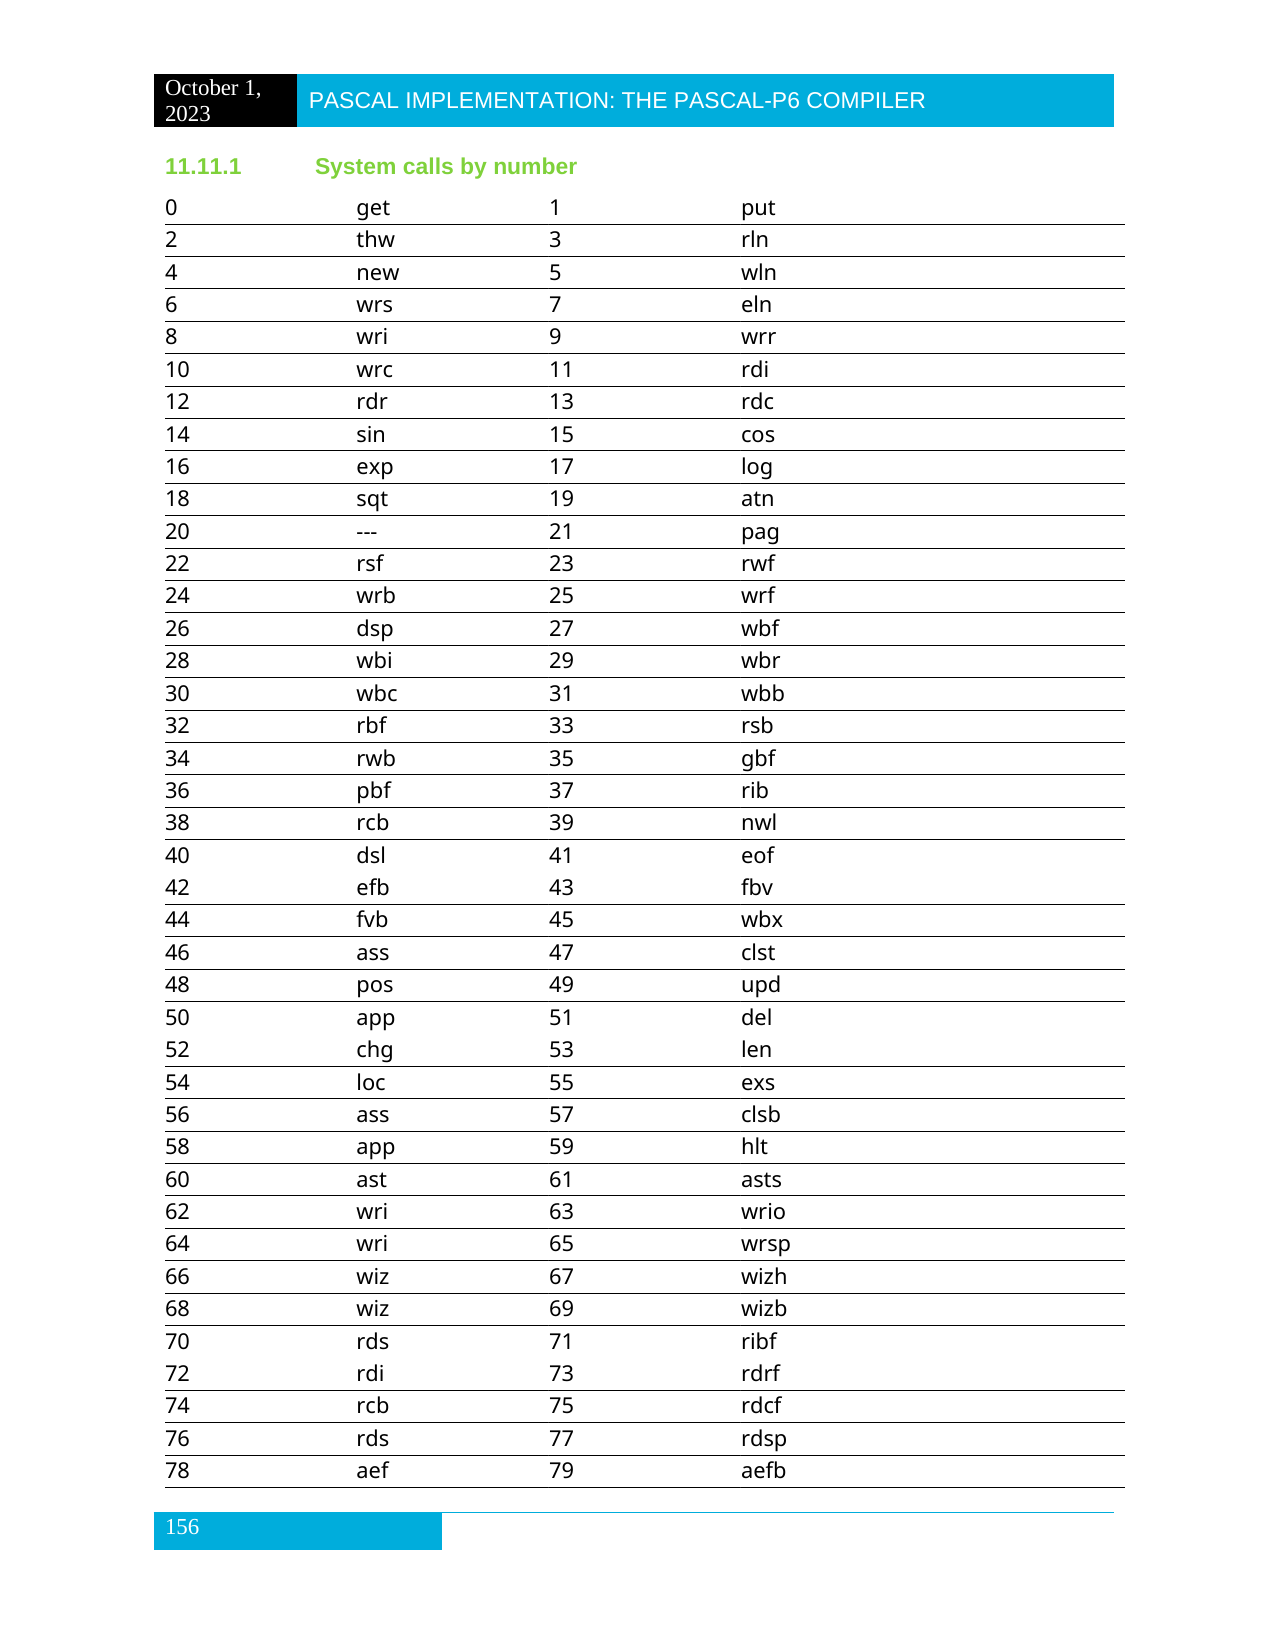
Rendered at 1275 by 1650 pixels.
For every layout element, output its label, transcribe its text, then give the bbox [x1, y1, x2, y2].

table_cell rdc [741, 387, 1125, 418]
table_cell 2 [165, 225, 356, 256]
table_cell efb [356, 872, 549, 904]
table_cell del [741, 1002, 1125, 1034]
table_cell 72 [165, 1358, 356, 1390]
table_cell 61 [549, 1164, 741, 1195]
table_cell 42 [165, 872, 356, 904]
table_cell wizb [741, 1294, 1125, 1325]
table_cell log [741, 451, 1125, 483]
table_cell cos [741, 419, 1125, 450]
table_cell 54 [165, 1067, 356, 1098]
table_cell clsb [741, 1099, 1125, 1131]
table_cell wrio [741, 1196, 1125, 1228]
table_cell pbf [356, 775, 549, 807]
table_cell 71 [549, 1326, 741, 1358]
table_cell 70 [165, 1326, 356, 1358]
table_cell 21 [549, 516, 741, 548]
table_cell rds [356, 1326, 549, 1358]
table_cell ast [356, 1164, 549, 1195]
table_cell rsf [356, 549, 549, 580]
table_cell 28 [165, 646, 356, 677]
table_cell upd [741, 970, 1125, 1001]
table_cell wln [741, 257, 1125, 288]
table_cell wrb [356, 581, 549, 612]
table_cell 68 [165, 1294, 356, 1325]
table_cell 3 [549, 225, 741, 256]
table_cell 47 [549, 937, 741, 969]
table_cell 35 [549, 743, 741, 774]
table_cell 24 [165, 581, 356, 612]
table_cell exs [741, 1067, 1125, 1098]
table_cell gbf [741, 743, 1125, 774]
table_cell rwf [741, 549, 1125, 580]
table_cell hlt [741, 1132, 1125, 1163]
table_cell 74 [165, 1391, 356, 1422]
subtitle System calls by number [165, 153, 1125, 179]
table_cell aef [356, 1456, 549, 1487]
table_cell 66 [165, 1261, 356, 1293]
table_cell wri [356, 1196, 549, 1228]
table_cell wrc [356, 354, 549, 386]
table_cell 79 [549, 1456, 741, 1487]
table_cell 64 [165, 1229, 356, 1260]
table_cell 57 [549, 1099, 741, 1131]
table_cell wiz [356, 1294, 549, 1325]
table_cell 5 [549, 257, 741, 288]
table_cell 46 [165, 937, 356, 969]
table_cell 31 [549, 678, 741, 710]
table_cell dsl [356, 840, 549, 872]
table_cell 60 [165, 1164, 356, 1195]
table_cell 52 [165, 1034, 356, 1066]
table_cell rds [356, 1423, 549, 1455]
table_header 1 [549, 192, 741, 224]
table_cell 11 [549, 354, 741, 386]
table_cell 53 [549, 1034, 741, 1066]
table_cell fvb [356, 905, 549, 936]
table_cell eln [741, 289, 1125, 321]
table_cell wbb [741, 678, 1125, 710]
table_cell 13 [549, 387, 741, 418]
table_cell wrs [356, 289, 549, 321]
table_cell 32 [165, 711, 356, 742]
table_cell 40 [165, 840, 356, 872]
table_cell 22 [165, 549, 356, 580]
table_cell 20 [165, 516, 356, 548]
table_cell 10 [165, 354, 356, 386]
table_cell wri [356, 322, 549, 353]
table_cell 44 [165, 905, 356, 936]
table_header put [741, 192, 1125, 224]
table_cell 77 [549, 1423, 741, 1455]
table_cell 69 [549, 1294, 741, 1325]
table_cell 76 [165, 1423, 356, 1455]
table_cell new [356, 257, 549, 288]
table_cell clst [741, 937, 1125, 969]
table_cell chg [356, 1034, 549, 1066]
table_cell 19 [549, 484, 741, 515]
table_cell rdcf [741, 1391, 1125, 1422]
table_cell 67 [549, 1261, 741, 1293]
table_cell 25 [549, 581, 741, 612]
table_cell rdi [356, 1358, 549, 1390]
table_cell ribf [741, 1326, 1125, 1358]
table_cell dsp [356, 613, 549, 645]
table_cell 23 [549, 549, 741, 580]
table_cell 51 [549, 1002, 741, 1034]
table_cell 55 [549, 1067, 741, 1098]
table_cell 49 [549, 970, 741, 1001]
table_cell 29 [549, 646, 741, 677]
table_cell 8 [165, 322, 356, 353]
table_cell exp [356, 451, 549, 483]
table_cell rib [741, 775, 1125, 807]
table_cell rdrf [741, 1358, 1125, 1390]
table_cell ass [356, 1099, 549, 1131]
table_cell wri [356, 1229, 549, 1260]
table_cell rdsp [741, 1423, 1125, 1455]
table_cell 6 [165, 289, 356, 321]
table_cell 56 [165, 1099, 356, 1131]
table_cell 33 [549, 711, 741, 742]
table_cell pag [741, 516, 1125, 548]
table_cell 59 [549, 1132, 741, 1163]
table_cell 34 [165, 743, 356, 774]
table_cell loc [356, 1067, 549, 1098]
table_cell rdi [741, 354, 1125, 386]
table_cell 7 [549, 289, 741, 321]
table_cell sqt [356, 484, 549, 515]
table_cell 73 [549, 1358, 741, 1390]
table_cell rsb [741, 711, 1125, 742]
table_cell aefb [741, 1456, 1125, 1487]
table_header get [356, 192, 549, 224]
table_cell thw [356, 225, 549, 256]
table_cell 78 [165, 1456, 356, 1487]
table_cell 58 [165, 1132, 356, 1163]
table_cell 50 [165, 1002, 356, 1034]
table_cell rcb [356, 808, 549, 839]
table_cell 37 [549, 775, 741, 807]
table_cell wizh [741, 1261, 1125, 1293]
table_cell 75 [549, 1391, 741, 1422]
table_cell 65 [549, 1229, 741, 1260]
table_cell 12 [165, 387, 356, 418]
table_cell rdr [356, 387, 549, 418]
table_cell fbv [741, 872, 1125, 904]
table_cell --- [356, 516, 549, 548]
table_cell wbc [356, 678, 549, 710]
table_cell eof [741, 840, 1125, 872]
table_cell wrr [741, 322, 1125, 353]
table_cell 18 [165, 484, 356, 515]
table_cell 26 [165, 613, 356, 645]
table_cell wbx [741, 905, 1125, 936]
table_cell 9 [549, 322, 741, 353]
table_cell wiz [356, 1261, 549, 1293]
table_cell 36 [165, 775, 356, 807]
table_cell 17 [549, 451, 741, 483]
table_cell 41 [549, 840, 741, 872]
table_cell 38 [165, 808, 356, 839]
table_header 0 [165, 192, 356, 224]
table_cell len [741, 1034, 1125, 1066]
table_cell wbi [356, 646, 549, 677]
table_cell app [356, 1132, 549, 1163]
table_cell nwl [741, 808, 1125, 839]
table_cell rcb [356, 1391, 549, 1422]
table_cell sin [356, 419, 549, 450]
table_cell wbf [741, 613, 1125, 645]
table_cell 45 [549, 905, 741, 936]
table_cell 14 [165, 419, 356, 450]
table_cell 15 [549, 419, 741, 450]
table_cell 39 [549, 808, 741, 839]
table_cell rln [741, 225, 1125, 256]
table_cell 4 [165, 257, 356, 288]
table_cell 16 [165, 451, 356, 483]
table_cell wrf [741, 581, 1125, 612]
table_cell 30 [165, 678, 356, 710]
table_cell 62 [165, 1196, 356, 1228]
table_cell asts [741, 1164, 1125, 1195]
table_cell ass [356, 937, 549, 969]
table_cell 63 [549, 1196, 741, 1228]
table_cell 43 [549, 872, 741, 904]
table_cell 48 [165, 970, 356, 1001]
table_cell wrsp [741, 1229, 1125, 1260]
table_cell rwb [356, 743, 549, 774]
table_cell wbr [741, 646, 1125, 677]
table_cell pos [356, 970, 549, 1001]
table_cell atn [741, 484, 1125, 515]
table_cell 27 [549, 613, 741, 645]
table_cell app [356, 1002, 549, 1034]
table_cell rbf [356, 711, 549, 742]
